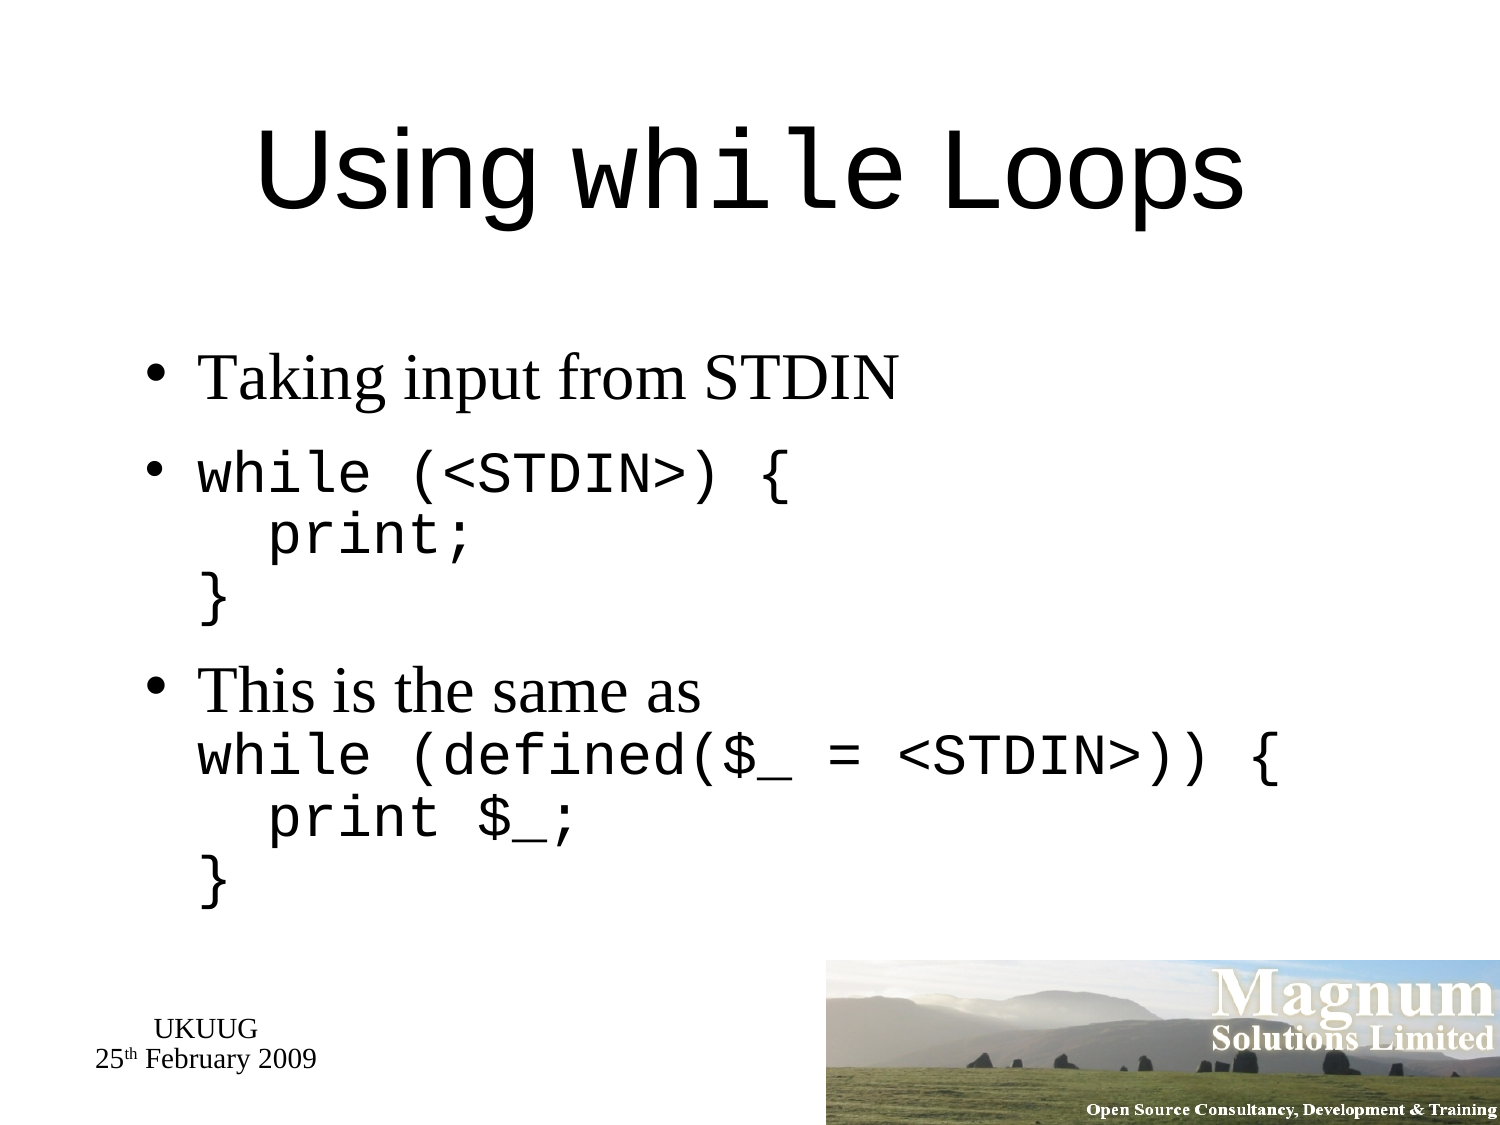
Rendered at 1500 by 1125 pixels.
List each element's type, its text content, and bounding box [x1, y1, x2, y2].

list Taking input from STDIN while (<STDIN>) { print; } This is the same as while (defined($_ = <STDIN>)) { print $_; } [112, 337, 1388, 1013]
picture [826, 960, 1500, 1125]
title Using while Loops [112, 62, 1388, 250]
